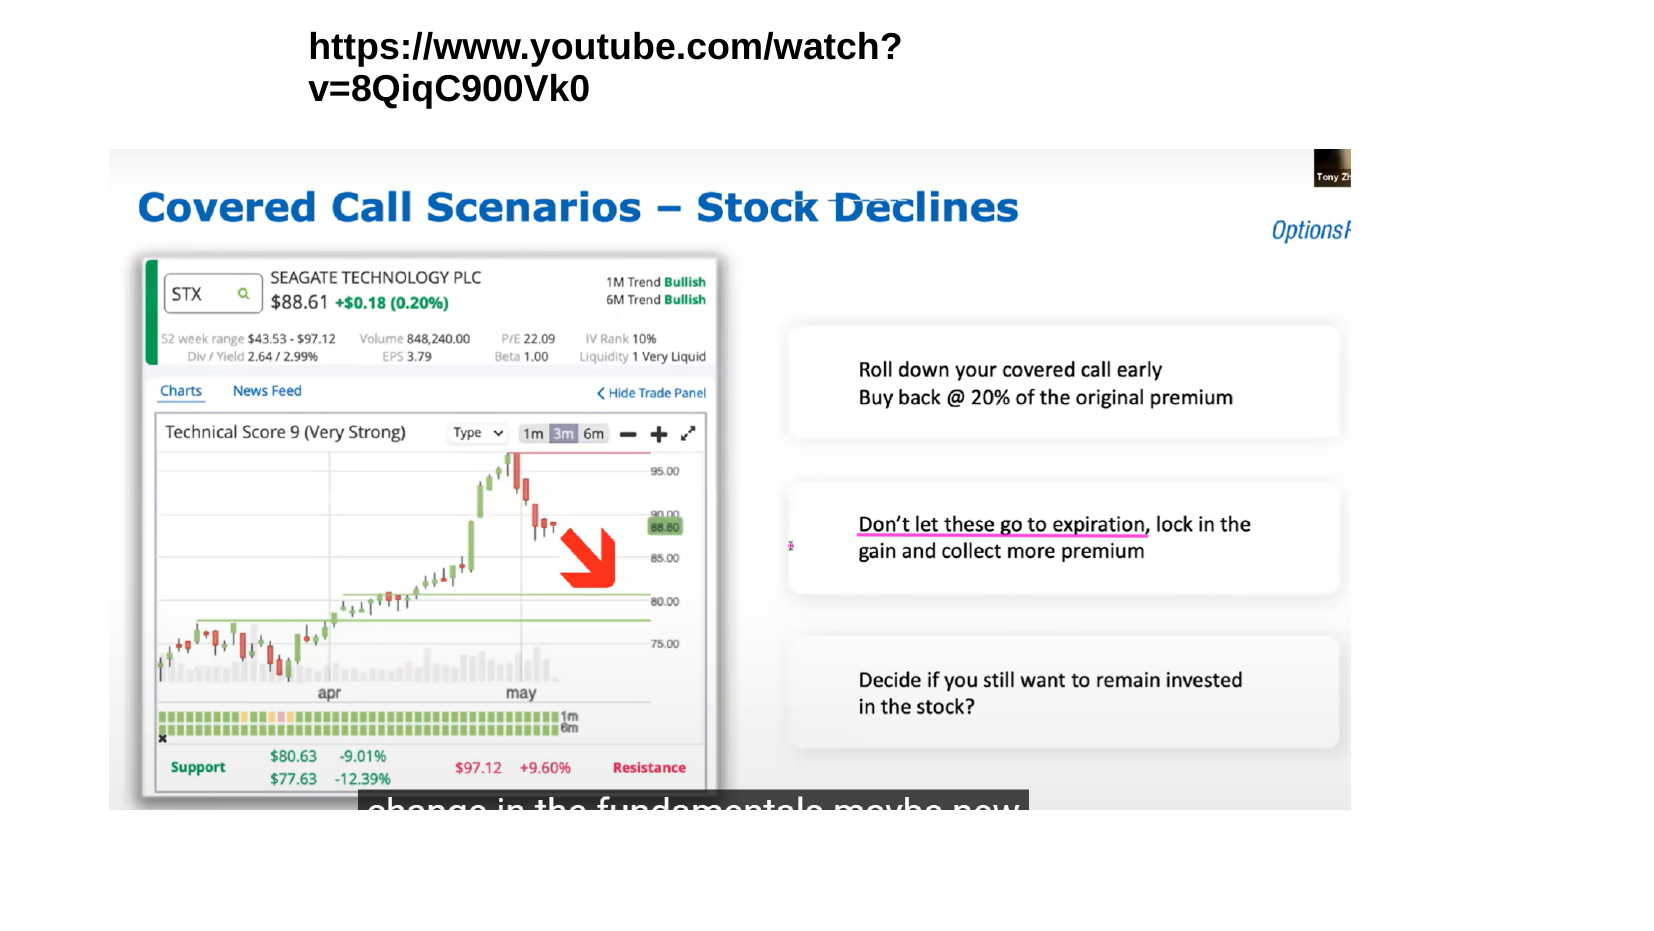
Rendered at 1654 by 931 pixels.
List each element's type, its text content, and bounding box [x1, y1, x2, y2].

picture [109, 149, 1351, 810]
text_box https://www.youtube.com/watch?v=8QiqC900Vk0 [293, 18, 1201, 76]
